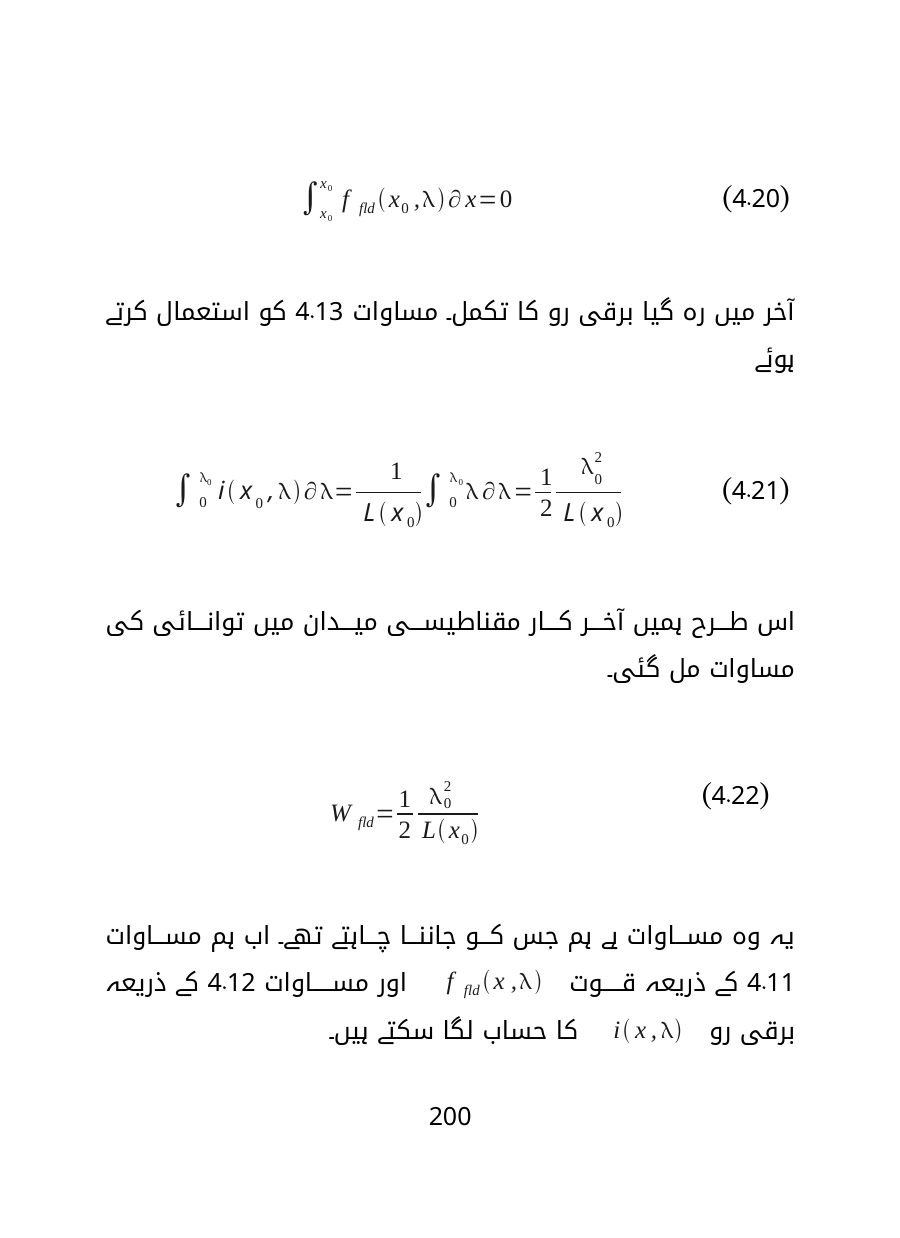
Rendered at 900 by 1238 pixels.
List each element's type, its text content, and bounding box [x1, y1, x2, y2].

table_header (4.22) [696, 740, 795, 866]
table_header (4.21) [683, 442, 795, 552]
table_header [105, 740, 696, 866]
text یہ وہ مساوات ہے ہم جس کو جاننا چاہتے تھے۔ اب ہم مساوات 4.11 کے ذریعہ قوت اور مساوات 4.12 کے ذریعہ برقی رو کا حساب لگا سکتے ہیں۔ [105, 912, 795, 1054]
table_header [105, 169, 698, 242]
text اس طرح ہمیں آخر کار مقناطیسی میدان میں توانائی کی مساوات مل گئی۔ [105, 598, 795, 693]
text آخر میں رہ گیا برقی رو کا تکمل۔ مساوات 4.13 کو استعمال کرتے ہوئے [105, 288, 795, 383]
table_header [105, 442, 682, 552]
table_header (4.20) [698, 169, 795, 242]
